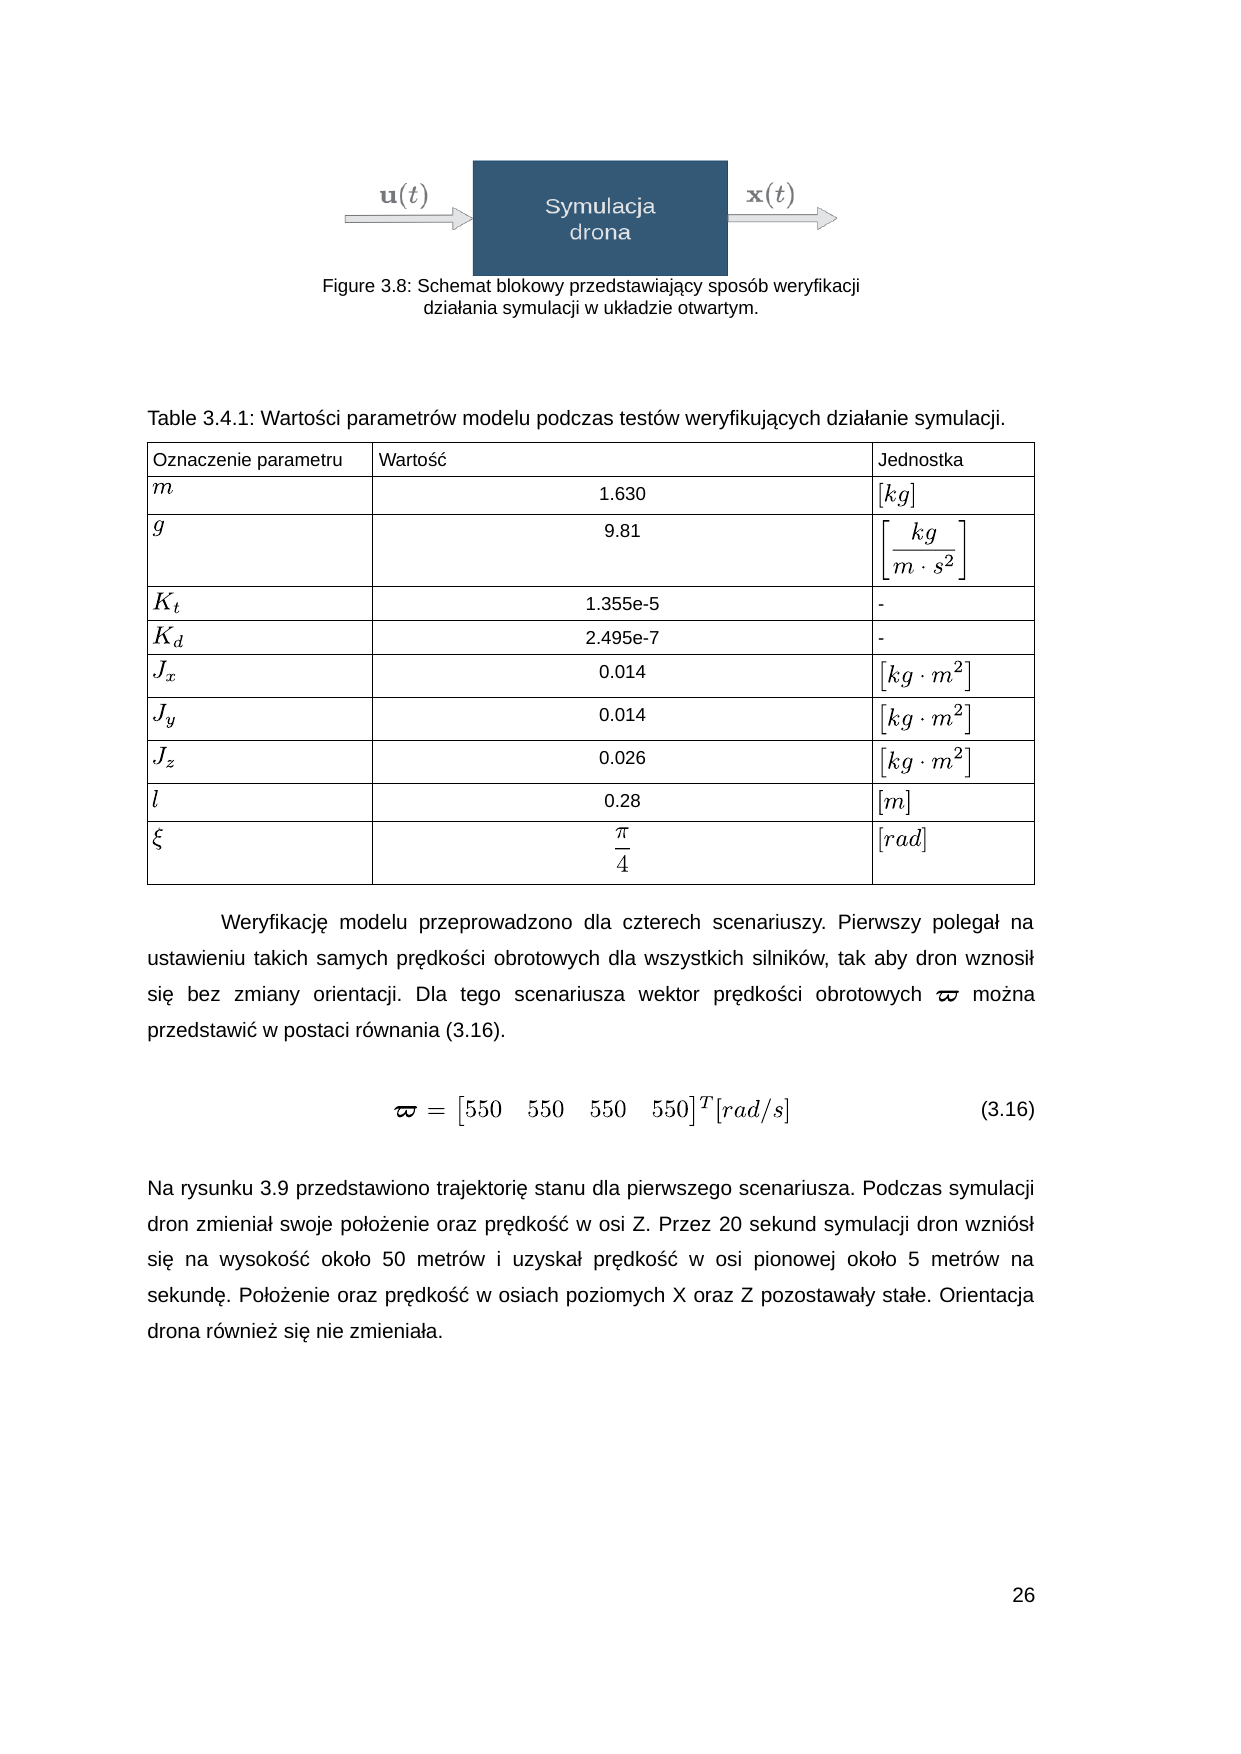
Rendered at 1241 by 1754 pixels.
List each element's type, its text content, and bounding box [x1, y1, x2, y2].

table_cell [148, 698, 372, 740]
table_cell [148, 741, 372, 783]
table_cell 1.355e-5 [373, 587, 872, 620]
table_cell 0.014 [373, 698, 872, 740]
text Weryfikację modelu przeprowadzono dla czterech scenariuszy. Pierwszy polegał na ustawieniu takich samych prędkości obrotowych dla wszystkich silników, tak aby dron wznosił się bez zmiany orientacji. Dla tego scenariusza wektor prędkości obrotowych można przedstawić w postaci równania (3.16). [147, 910, 1035, 1042]
table_cell [873, 784, 1034, 821]
table_cell 2.495e-7 [373, 621, 872, 654]
table_cell [148, 822, 372, 884]
text Figure 3.8: Schemat blokowy przedstawiający sposób weryfikacji działania symulacji w układzie otwartym. [290, 276, 892, 318]
table_header Jednostka [873, 443, 1034, 476]
table_cell 0.28 [373, 784, 872, 821]
text (3.16) [147, 1091, 1035, 1126]
table_cell 0.026 [373, 741, 872, 783]
table_cell 1.630 [373, 477, 872, 513]
table_cell [873, 741, 1034, 783]
table_cell [148, 655, 372, 697]
text Table 3.4.1: Wartości parametrów modelu podczas testów weryfikujących działanie symulacji. [147, 406, 1035, 430]
table_cell [148, 621, 372, 654]
table_cell - [873, 587, 1034, 620]
table_cell [148, 784, 372, 821]
table_cell [148, 515, 372, 586]
table_cell [148, 587, 372, 620]
table_cell [873, 515, 1034, 586]
text Na rysunku 3.9 przedstawiono trajektorię stanu dla pierwszego scenariusza. Podczas symulacji dron zmieniał swoje położenie oraz prędkość w osi Z. Przez 20 sekund symulacji dron wzniósł się na wysokość około 50 metrów i uzyskał prędkość w osi pionowej około 5 metrów na sekundę. Położenie oraz prędkość w osiach poziomych X oraz Z pozostawały stałe. Orientacja drona również się nie zmieniała. [147, 1175, 1035, 1343]
table_cell - [873, 621, 1034, 654]
table_cell [373, 822, 872, 884]
table_header Wartość [373, 443, 872, 476]
table_cell [148, 477, 372, 513]
table_cell [873, 477, 1034, 513]
table_cell [873, 655, 1034, 697]
picture [344, 159, 838, 276]
table_cell [873, 822, 1034, 884]
table_cell [873, 698, 1034, 740]
table_cell 9.81 [373, 515, 872, 586]
table_cell 0.014 [373, 655, 872, 697]
table_header Oznaczenie parametru [148, 443, 372, 476]
